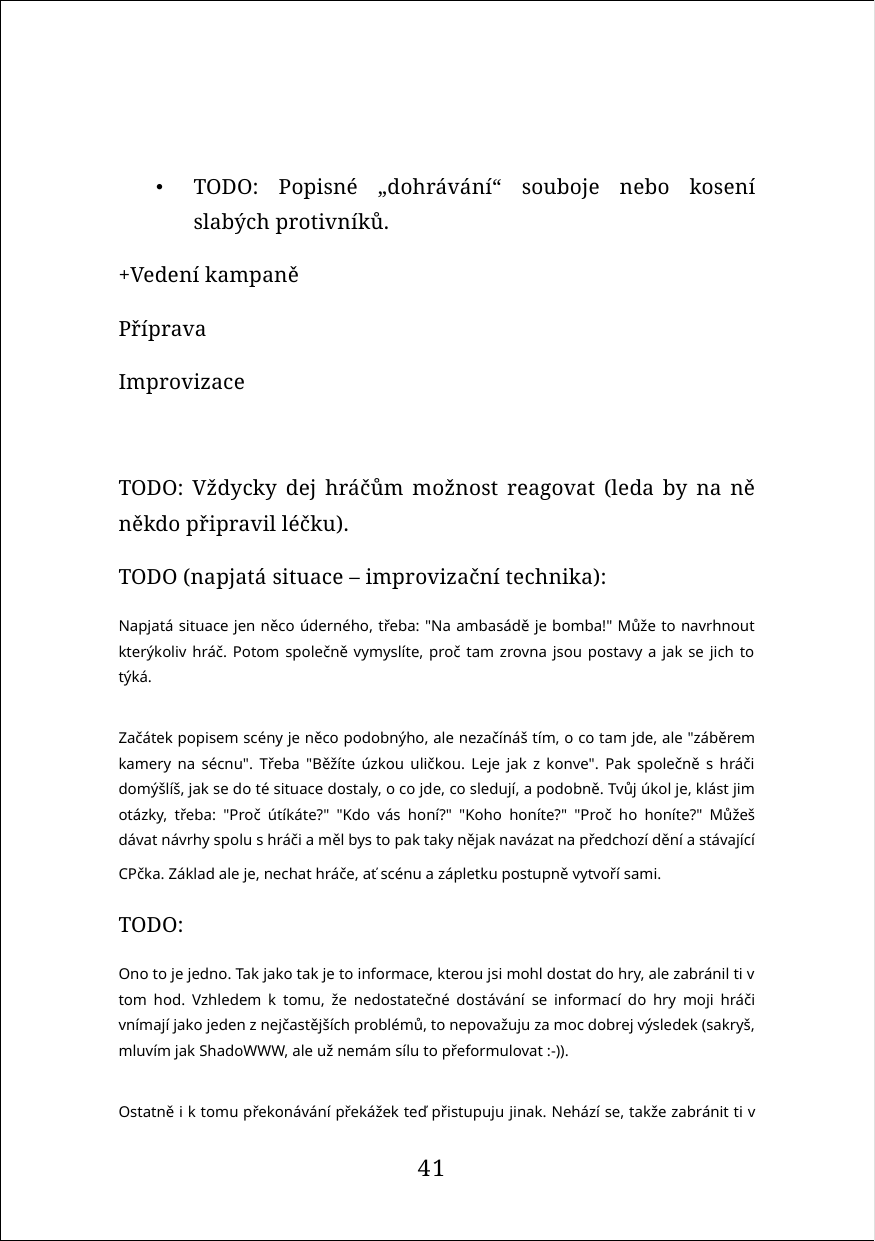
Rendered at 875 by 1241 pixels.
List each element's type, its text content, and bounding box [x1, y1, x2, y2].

text TODO: [118, 910, 756, 939]
text Napjatá situace jen něco úderného, třeba: "Na ambasádě je bomba!" Může to navrhnout kterýkoliv hráč. Potom společně vymyslíte, proč tam zrovna jsou postavy a jak se jich to týká. Začátek popisem scény je něco podobnýho, ale nezačínáš tím, o co tam jde, ale "záběrem kamery na sécnu". Třeba "Běžíte úzkou uličkou. Leje jak z konve". Pak společně s hráči domýšlíš, jak se do té situace dostaly, o co jde, co sledují, a podobně. Tvůj úkol je, klást jim otázky, třeba: "Proč útíkáte?" "Kdo vás honí?" "Koho honíte?" "Proč ho honíte?" Můžeš dávat návrhy spolu s hráči a měl bys to pak taky nějak navázat na předchozí dění a stávající CPčka. Základ ale je, nechat hráče, ať scénu a zápletku postupně vytvoří sami. [118, 615, 756, 886]
text TODO: Vždycky dej hráčům možnost reagovat (leda by na ně někdo připravil léčku). [118, 473, 756, 537]
text TODO (napjatá situace – improvizační technika): [118, 562, 756, 591]
list TODO: Popisné „dohrávání“ souboje nebo kosení slabých protivníků. [156, 172, 756, 236]
text +Vedení kampaně [118, 261, 756, 289]
text Příprava [118, 314, 756, 342]
text Ono to je jedno. Tak jako tak je to informace, kterou jsi mohl dostat do hry, ale zabránil ti v tom hod. Vzhledem k tomu, že nedostatečné dostávání se informací do hry moji hráči vnímají jako jeden z nejčastějších problémů, to nepovažuju za moc dobrej výsledek (sakryš, mluvím jak ShadoWWW, ale už nemám sílu to přeformulovat :-)). Ostatně i k tomu překonávání překážek teď přistupuju jinak. Nehází se, takže zabránit ti v [118, 963, 756, 1122]
text Improvizace [118, 367, 756, 395]
